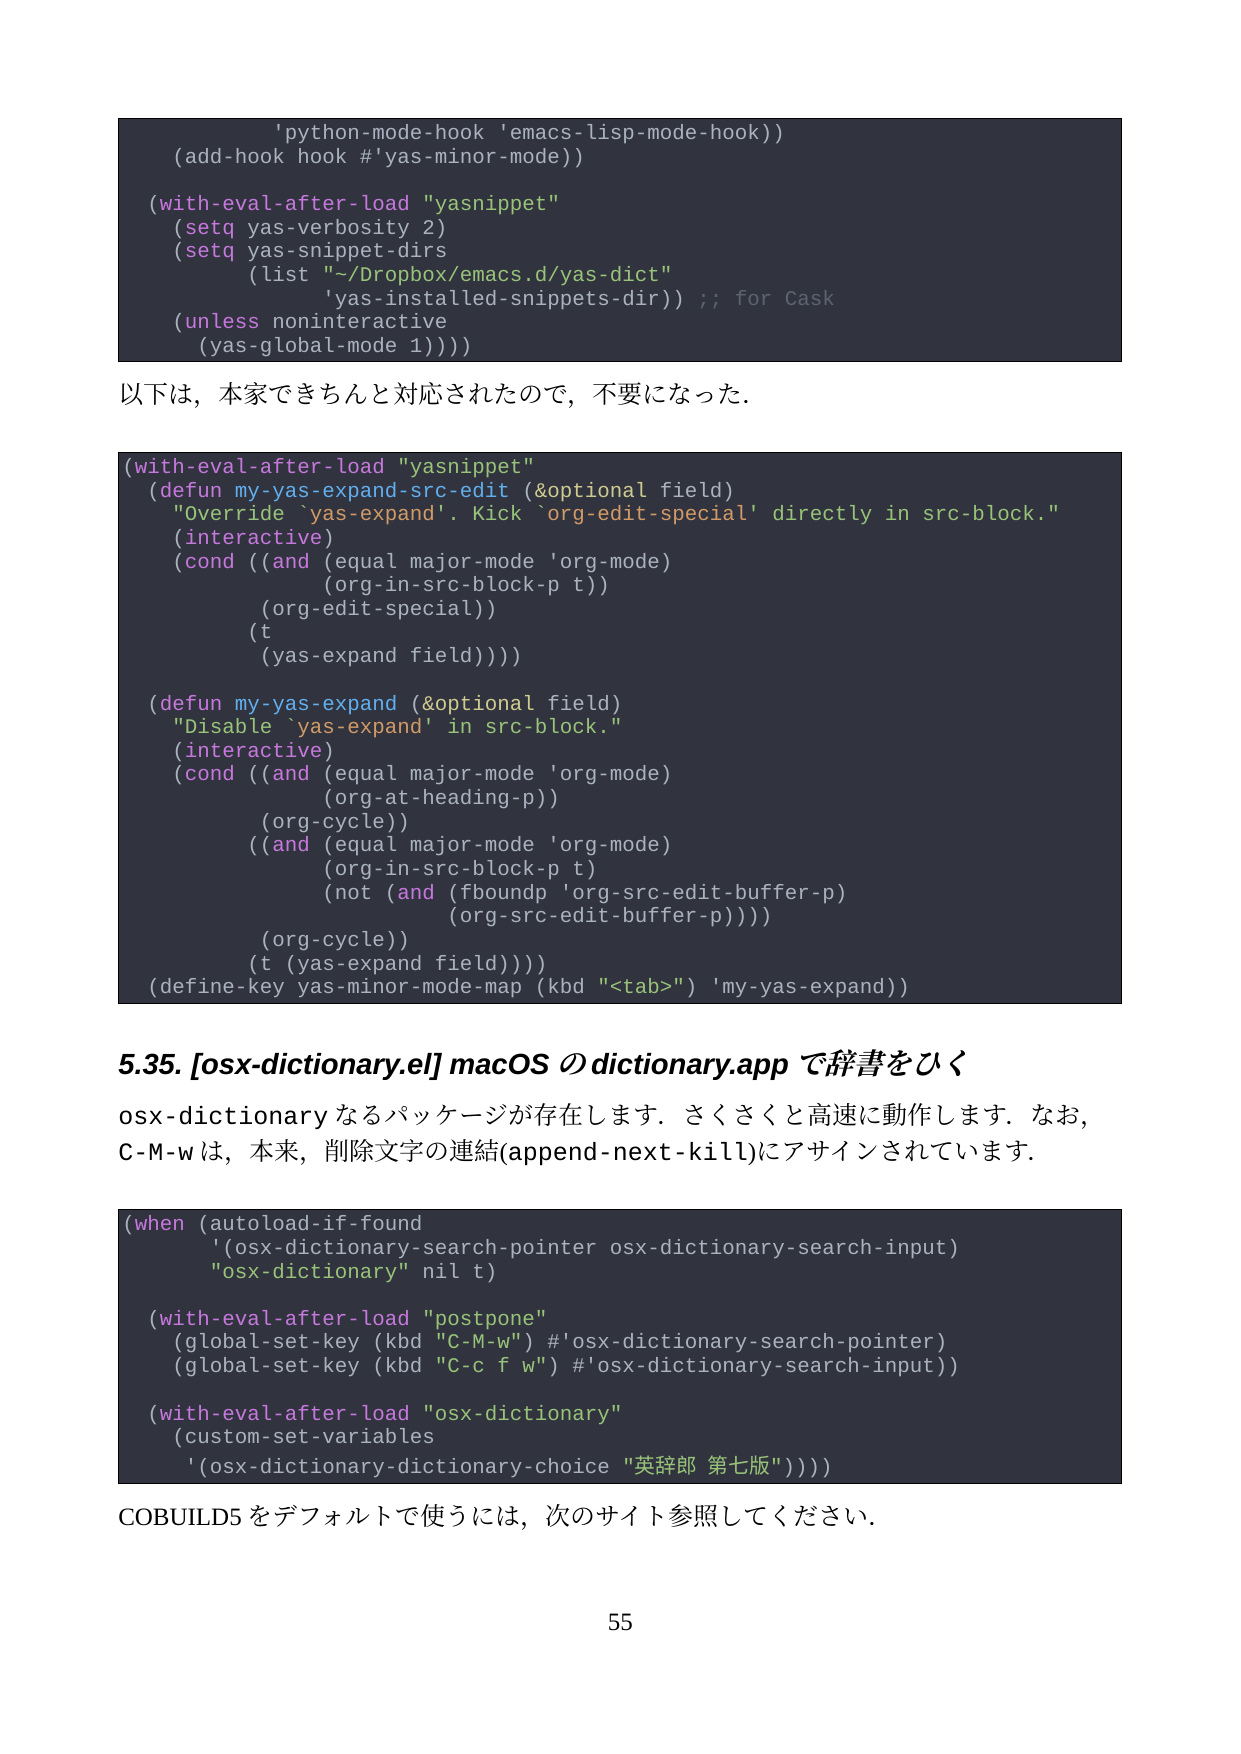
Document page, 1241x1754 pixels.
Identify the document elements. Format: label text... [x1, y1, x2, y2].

text (add-hook hook #'yas-minor-mode)) [119, 142, 1121, 165]
text 'yas-installed-snippets-dir)) ;; for Cask [119, 284, 1121, 307]
text (org-in-src-block-p t) [119, 854, 1121, 878]
text (define-key yas-minor-mode-map (kbd "<tab>") 'my-yas-expand)) [119, 972, 1121, 1003]
text (setq yas-snippet-dirs [119, 236, 1121, 260]
text ((and (equal major-mode 'org-mode) [119, 830, 1121, 854]
text (interactive) [119, 736, 1121, 759]
text (with-eval-after-load "yasnippet" [119, 453, 1121, 476]
text (t (yas-expand field)))) [119, 949, 1121, 972]
text (list "~/Dropbox/emacs.d/yas-dict" [119, 260, 1121, 284]
text "Override `yas-expand'. Kick `org-edit-special' directly in src-block." [119, 499, 1121, 523]
text (interactive) [119, 523, 1121, 547]
text osx-dictionary なるパッケージが存在します．さくさくと高速に動作します．なお， C-M-w は，本来，削除文字の連結(append-next-kill)にアサインされています． [118, 1096, 1122, 1197]
text COBUILD5をデフォルトで使うには，次のサイト参照してください． [118, 1497, 1122, 1561]
text '(osx-dictionary-search-pointer osx-dictionary-search-input) [119, 1233, 1121, 1257]
text (when (autoload-if-found [119, 1210, 1121, 1233]
text (org-src-edit-buffer-p)))) [119, 901, 1121, 925]
text '(osx-dictionary-dictionary-choice "英辞郎 第七版")))) [119, 1446, 1121, 1483]
text "Disable `yas-expand' in src-block." [119, 712, 1121, 736]
text 以下は，本家できちんと対応されたので，不要になった． [118, 375, 1122, 439]
text (global-set-key (kbd "C-c f w") #'osx-dictionary-search-input)) [119, 1351, 1121, 1375]
text (custom-set-variables [119, 1422, 1121, 1446]
text (defun my-yas-expand (&optional field) [119, 688, 1121, 712]
text (cond ((and (equal major-mode 'org-mode) [119, 547, 1121, 570]
text (org-cycle)) [119, 925, 1121, 949]
text (org-cycle)) [119, 807, 1121, 830]
text "osx-dictionary" nil t) [119, 1257, 1121, 1280]
text (not (and (fboundp 'org-src-edit-buffer-p) [119, 878, 1121, 901]
text (yas-global-mode 1)))) [119, 331, 1121, 361]
text (with-eval-after-load "osx-dictionary" [119, 1398, 1121, 1422]
text (org-in-src-block-p t)) [119, 570, 1121, 594]
text (yas-expand field)))) [119, 641, 1121, 665]
text (with-eval-after-load "yasnippet" [119, 189, 1121, 213]
text (with-eval-after-load "postpone" [119, 1304, 1121, 1328]
text (cond ((and (equal major-mode 'org-mode) [119, 759, 1121, 783]
text (org-at-heading-p)) [119, 783, 1121, 807]
subtitle [osx-dictionary.el] macOSのdictionary.appで辞書をひく [118, 1041, 1122, 1083]
text (setq yas-verbosity 2) [119, 213, 1121, 236]
text (defun my-yas-expand-src-edit (&optional field) [119, 476, 1121, 499]
text (t [119, 618, 1121, 641]
text 'python-mode-hook 'emacs-lisp-mode-hook)) [119, 119, 1121, 142]
text (global-set-key (kbd "C-M-w") #'osx-dictionary-search-pointer) [119, 1328, 1121, 1351]
text (org-edit-special)) [119, 594, 1121, 618]
text (unless noninteractive [119, 307, 1121, 331]
